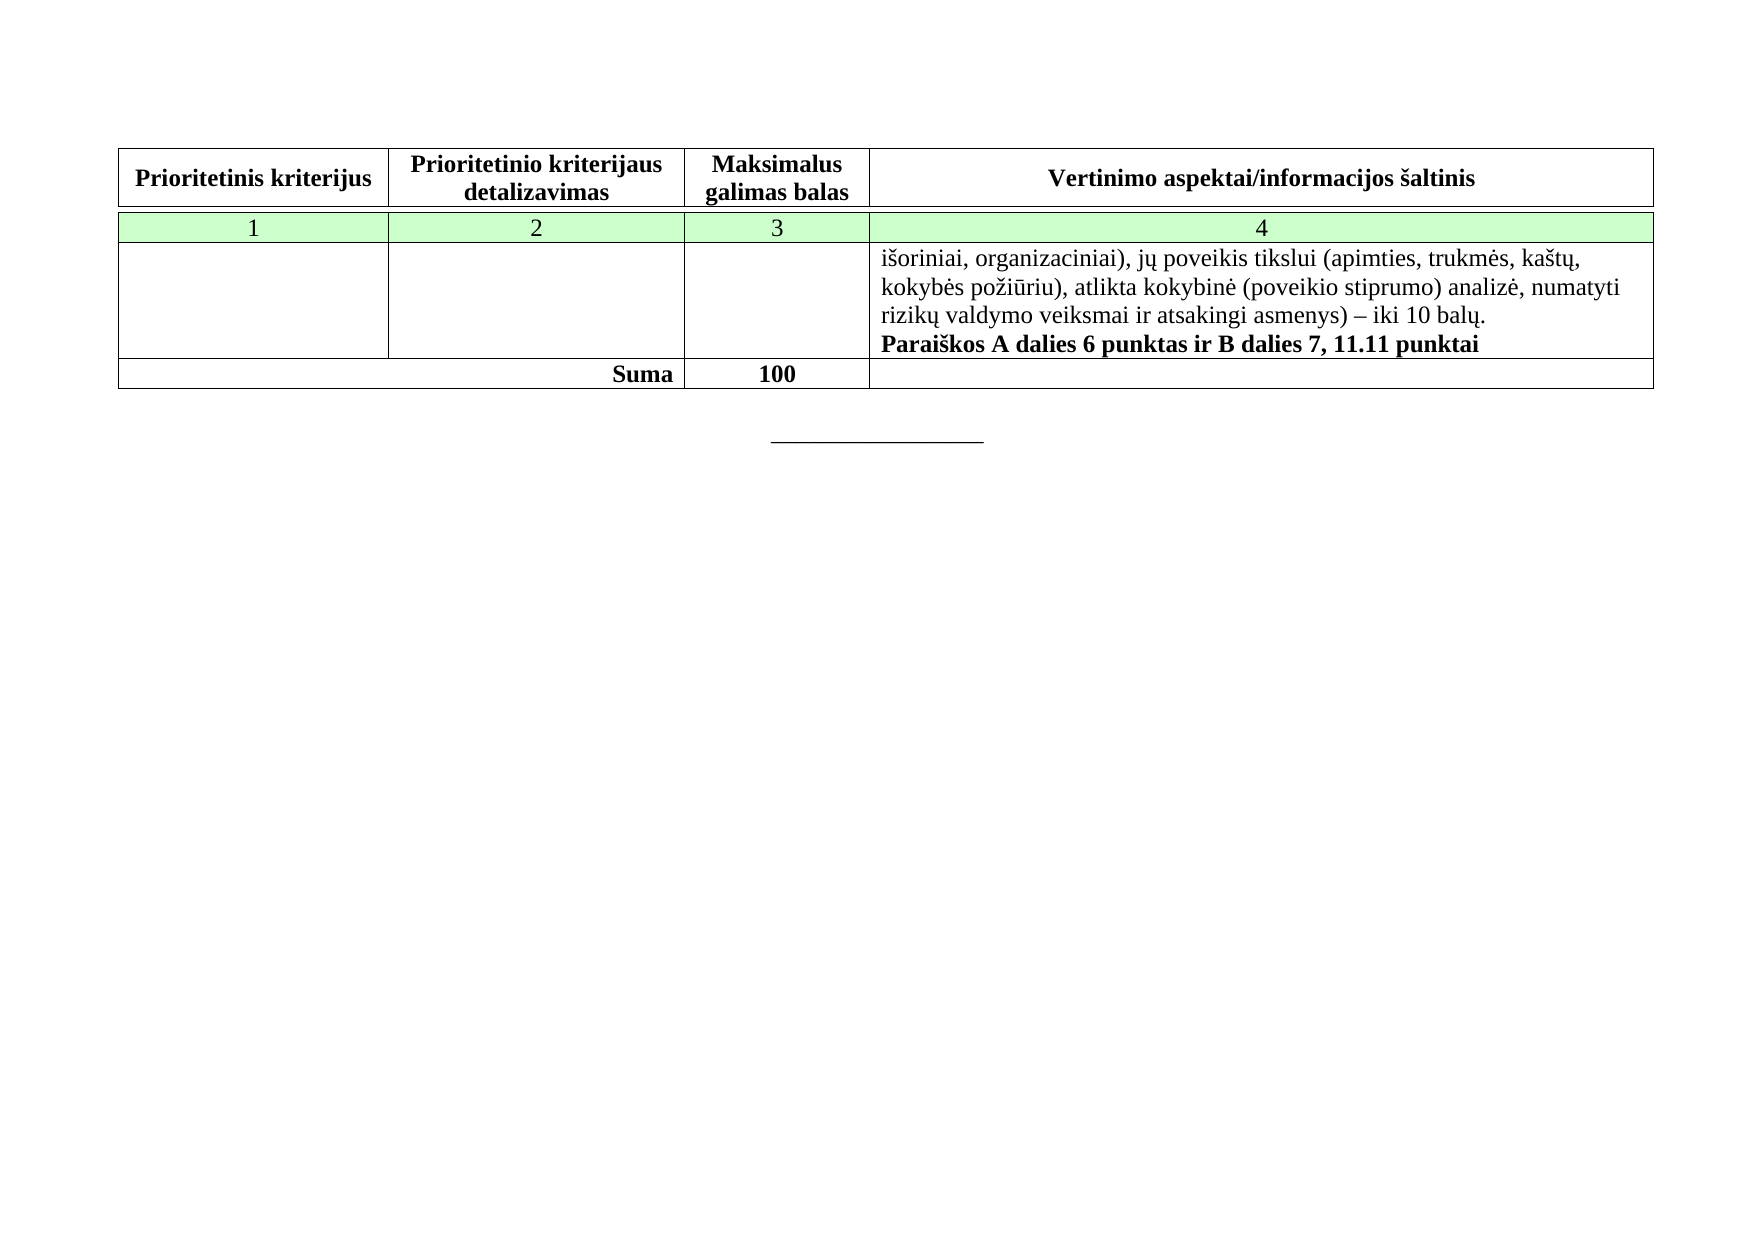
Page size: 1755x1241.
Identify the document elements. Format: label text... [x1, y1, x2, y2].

table_cell 2 [389, 213, 684, 242]
table_cell [684, 207, 869, 212]
text _________________ [118, 417, 1636, 446]
table_cell 100 [685, 359, 869, 388]
table_cell 1 [119, 213, 388, 242]
table_cell [389, 243, 684, 358]
table_cell [685, 243, 869, 358]
table_cell Suma [119, 359, 684, 388]
table_cell [388, 207, 684, 212]
table_header Prioritetinis kriterijus [119, 149, 388, 206]
table_cell [870, 359, 1653, 388]
table_header Prioritetinio kriterijaus detalizavimas [389, 149, 684, 206]
table_cell [118, 207, 388, 212]
table_cell išoriniai, organizaciniai), jų poveikis tikslui (apimties, trukmės, kaštų, kokybės požiūriu), atlikta kokybinė (poveikio stiprumo) analizė, numatyti rizikų valdymo veiksmai ir atsakingi asmenys) – iki 10 balų. Paraiškos A dalies 6 punktas ir B dalies 7, 11.11 punktai [870, 243, 1653, 358]
table_header Vertinimo aspektai/informacijos šaltinis [870, 149, 1653, 206]
table_header Maksimalus galimas balas [685, 149, 869, 206]
table_cell 3 [685, 213, 869, 242]
table_cell 4 [870, 213, 1653, 242]
table_cell [870, 207, 1653, 212]
table_cell [119, 243, 388, 358]
